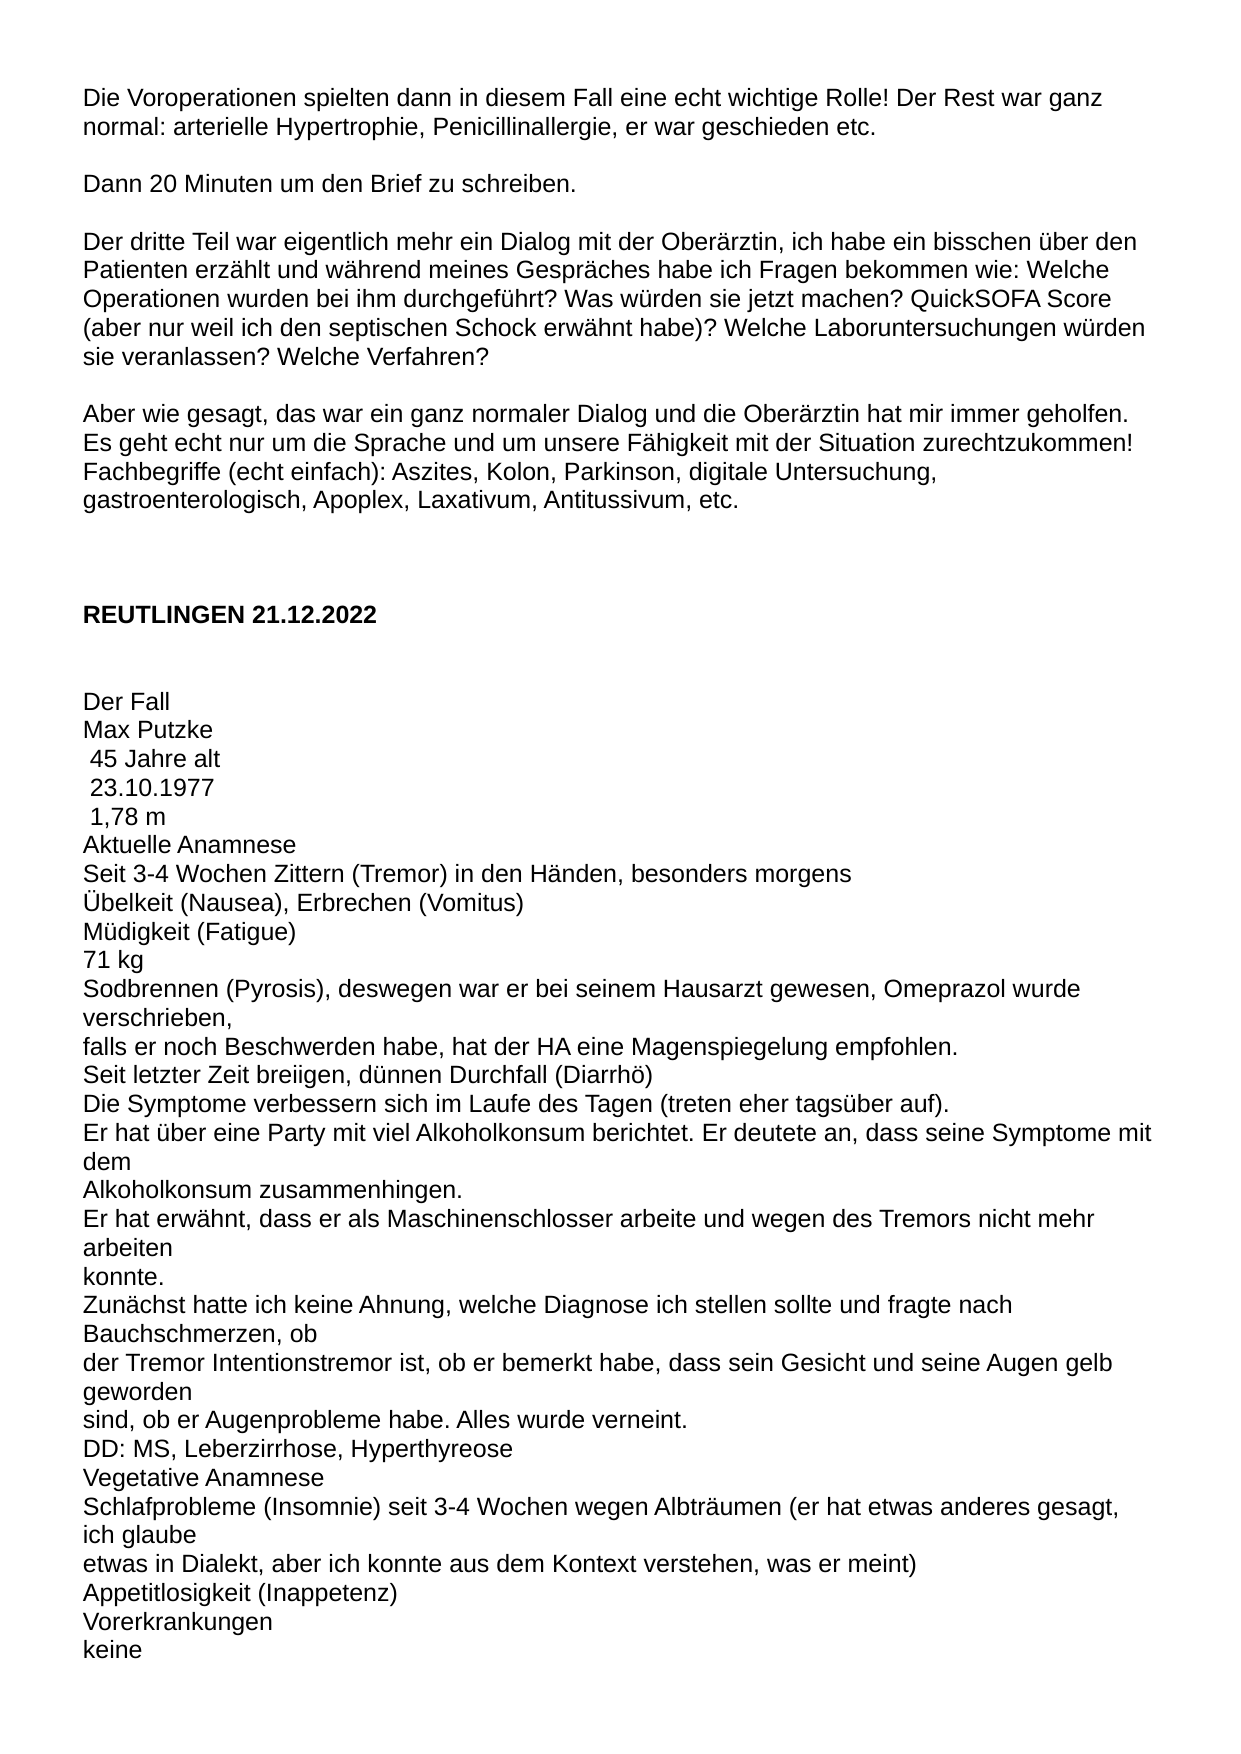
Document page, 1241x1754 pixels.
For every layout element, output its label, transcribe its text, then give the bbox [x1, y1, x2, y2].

text Zunächst hatte ich keine Ahnung, welche Diagnose ich stellen sollte und fragte nach Bauchschmerzen, ob [83, 1290, 1157, 1348]
text Die Voroperationen spielten dann in diesem Fall eine echt wichtige Rolle! Der Rest war ganz normal: arterielle Hypertrophie, Penicillinallergie, er war geschieden etc. [83, 83, 1157, 140]
text Seit letzter Zeit breiigen, dünnen Durchfall (Diarrhö) [83, 1060, 1157, 1089]
text 45 Jahre alt [83, 744, 1157, 773]
text Er hat erwähnt, dass er als Maschinenschlosser arbeite und wegen des Tremors nicht mehr arbeiten [83, 1204, 1157, 1261]
text falls er noch Beschwerden habe, hat der HA eine Magenspiegelung empfohlen. [83, 1031, 1157, 1060]
text Seit 3-4 Wochen Zittern (Tremor) in den Händen, besonders morgens [83, 859, 1157, 888]
text 23.10.1977 [83, 773, 1157, 801]
text DD: MS, Leberzirrhose, Hyperthyreose [83, 1434, 1157, 1463]
text Vorerkrankungen [83, 1606, 1157, 1635]
text Sodbrennen (Pyrosis), deswegen war er bei seinem Hausarzt gewesen, Omeprazol wurde verschrieben, [83, 974, 1157, 1031]
text Der dritte Teil war eigentlich mehr ein Dialog mit der Oberärztin, ich habe ein bisschen über den Patienten erzählt und während meines Gespräches habe ich Fragen bekommen wie: Welche Operationen wurden bei ihm durchgeführt? Was würden sie jetzt machen? QuickSOFA Score (aber nur weil ich den septischen Schock erwähnt habe)? Welche Laboruntersuchungen würden sie veranlassen? Welche Verfahren? [83, 226, 1157, 370]
text Schlafprobleme (Insomnie) seit 3-4 Wochen wegen Albträumen (er hat etwas anderes gesagt, ich glaube [83, 1491, 1157, 1549]
text REUTLINGEN 21.12.2022 [83, 600, 1157, 629]
text Er hat über eine Party mit viel Alkoholkonsum berichtet. Er deutete an, dass seine Symptome mit dem [83, 1118, 1157, 1175]
text etwas in Dialekt, aber ich konnte aus dem Kontext verstehen, was er meint) [83, 1549, 1157, 1578]
text 1,78 m [83, 801, 1157, 830]
text Max Putzke [83, 715, 1157, 744]
text Übelkeit (Nausea), Erbrechen (Vomitus) [83, 888, 1157, 916]
text der Tremor Intentionstremor ist, ob er bemerkt habe, dass sein Gesicht und seine Augen gelb geworden [83, 1348, 1157, 1405]
text Der Fall [83, 686, 1157, 715]
text keine [83, 1635, 1157, 1664]
text Dann 20 Minuten um den Brief zu schreiben. [83, 169, 1157, 198]
text Vegetative Anamnese [83, 1463, 1157, 1491]
text konnte. [83, 1261, 1157, 1290]
text 71 kg [83, 945, 1157, 974]
text Müdigkeit (Fatigue) [83, 916, 1157, 945]
text Appetitlosigkeit (Inappetenz) [83, 1578, 1157, 1606]
text sind, ob er Augenprobleme habe. Alles wurde verneint. [83, 1405, 1157, 1434]
text Aktuelle Anamnese [83, 830, 1157, 859]
text Fachbegriffe (echt einfach): Aszites, Kolon, Parkinson, digitale Untersuchung, gastroenterologisch, Apoplex, Laxativum, Antitussivum, etc. [83, 456, 1157, 514]
text Die Symptome verbessern sich im Laufe des Tagen (treten eher tagsüber auf). [83, 1089, 1157, 1118]
text Alkoholkonsum zusammenhingen. [83, 1175, 1157, 1204]
text Aber wie gesagt, das war ein ganz normaler Dialog und die Oberärztin hat mir immer geholfen. Es geht echt nur um die Sprache und um unsere Fähigkeit mit der Situation zurechtzukommen! [83, 399, 1157, 456]
